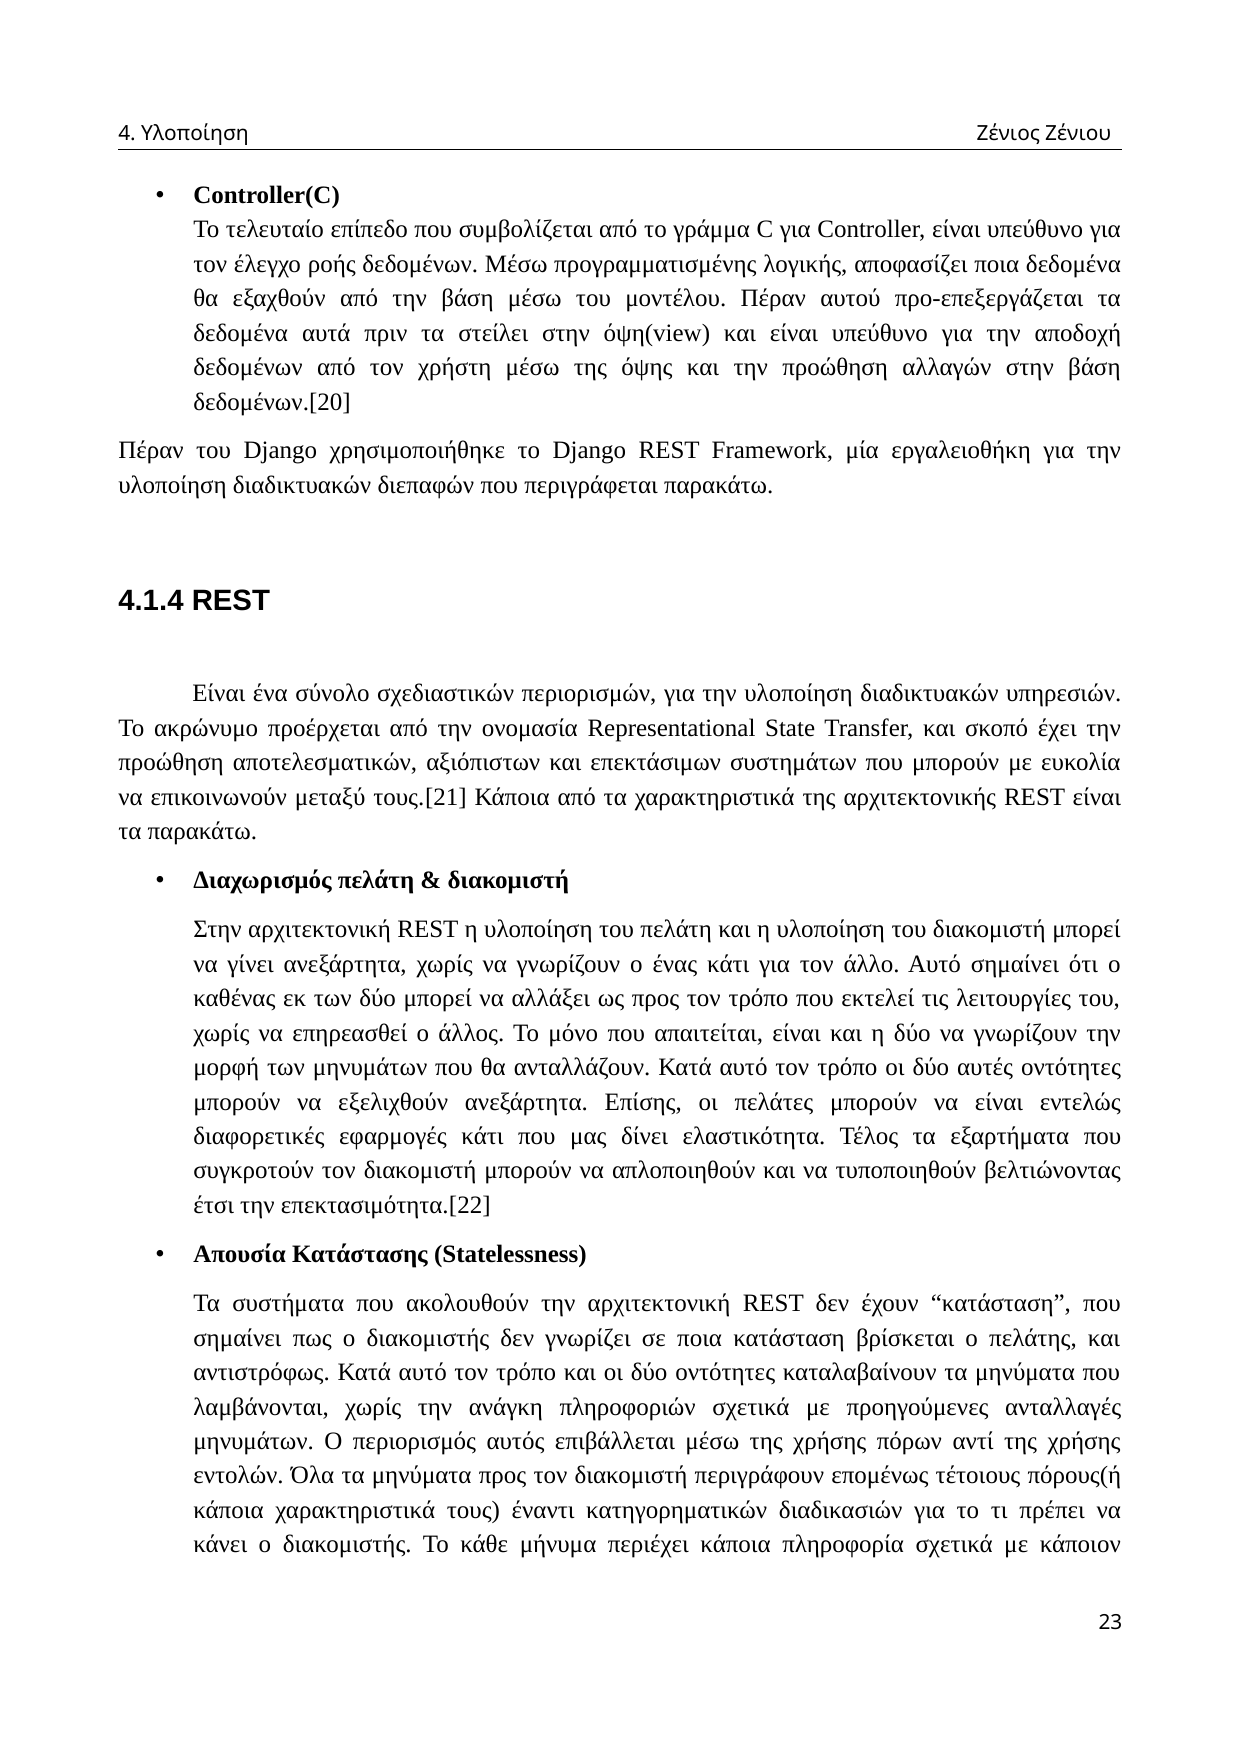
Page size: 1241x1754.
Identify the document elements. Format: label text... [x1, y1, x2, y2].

list Τα συστήματα που ακολουθούν την αρχιτεκτονική REST δεν έχουν “κατάσταση”, που σημαίνει πως ο διακομιστής δεν γνωρίζει σε ποια κατάσταση βρίσκεται ο πελάτης, και αντιστρόφως. Κατά αυτό τον τρόπο και οι δύο οντότητες καταλαβαίνουν τα μηνύματα που λαμβάνονται, χωρίς την ανάγκη πληροφοριών σχετικά με προηγούμενες ανταλλαγές μηνυμάτων. Ο περιορισμός αυτός επιβάλλεται μέσω της χρήσης πόρων αντί της χρήσης εντολών. Όλα τα μηνύματα προς τον διακομιστή περιγράφουν επομένως τέτοιους πόρους(ή κάποια χαρακτηριστικά τους) έναντι κατηγορηματικών διαδικασιών για το τι πρέπει να κάνει ο διακομιστής. Το κάθε μήνυμα περιέχει κάποια πληροφορία σχετικά με κάποιον [156, 1288, 1122, 1558]
subtitle 4.1.4 REST [118, 583, 1122, 617]
text Πέραν του Django χρησιμοποιήθηκε το Django REST Framework, μία εργαλειοθήκη για την υλοποίηση διαδικτυακών διεπαφών που περιγράφεται παρακάτω. [118, 436, 1122, 499]
list Απουσία Κατάστασης (Statelessness) [156, 1239, 1122, 1268]
list Στην αρχιτεκτονική REST η υλοποίηση του πελάτη και η υλοποίηση του διακομιστή μπορεί να γίνει ανεξάρτητα, χωρίς να γνωρίζουν ο ένας κάτι για τον άλλο. Αυτό σημαίνει ότι ο καθένας εκ των δύο μπορεί να αλλάξει ως προς τον τρόπο που εκτελεί τις λειτουργίες του, χωρίς να επηρεασθεί ο άλλος. Το μόνο που απαιτείται, είναι και η δύο να γνωρίζουν την μορφή των μηνυμάτων που θα ανταλλάζουν. Κατά αυτό τον τρόπο οι δύο αυτές οντότητες μπορούν να εξελιχθούν ανεξάρτητα. Επίσης, οι πελάτες μπορούν να είναι εντελώς διαφορετικές εφαρμογές κάτι που μας δίνει ελαστικότητα. Τέλος τα εξαρτήματα που συγκροτούν τον διακομιστή μπορούν να απλοποιηθούν και να τυποποιηθούν βελτιώνοντας έτσι την επεκτασιμότητα.[22] [156, 914, 1122, 1219]
text Είναι ένα σύνολο σχεδιαστικών περιορισμών, για την υλοποίηση διαδικτυακών υπηρεσιών. Το ακρώνυμο προέρχεται από την ονομασία Representational State Transfer, και σκοπό έχει την προώθηση αποτελεσματικών, αξιόπιστων και επεκτάσιμων συστημάτων που μπορούν με ευκολία να επικοινωνούν μεταξύ τους.[21] Κάποια από τα χαρακτηριστικά της αρχιτεκτονικής REST είναι τα παρακάτω. [118, 678, 1122, 845]
list Διαχωρισμός πελάτη & διακομιστή [156, 865, 1122, 894]
list Controller(C) Το τελευταίο επίπεδο που συμβολίζεται από το γράμμα C για Controller, είναι υπεύθυνο για τον έλεγχο ροής δεδομένων. Μέσω προγραμματισμένης λογικής, αποφασίζει ποια δεδομένα θα εξαχθούν από την βάση μέσω του μοντέλου. Πέραν αυτού προ-επεξεργάζεται τα δεδομένα αυτά πριν τα στείλει στην όψη(view) και είναι υπεύθυνο για την αποδοχή δεδομένων από τον χρήστη μέσω της όψης και την προώθηση αλλαγών στην βάση δεδομένων.[20] [156, 180, 1122, 415]
